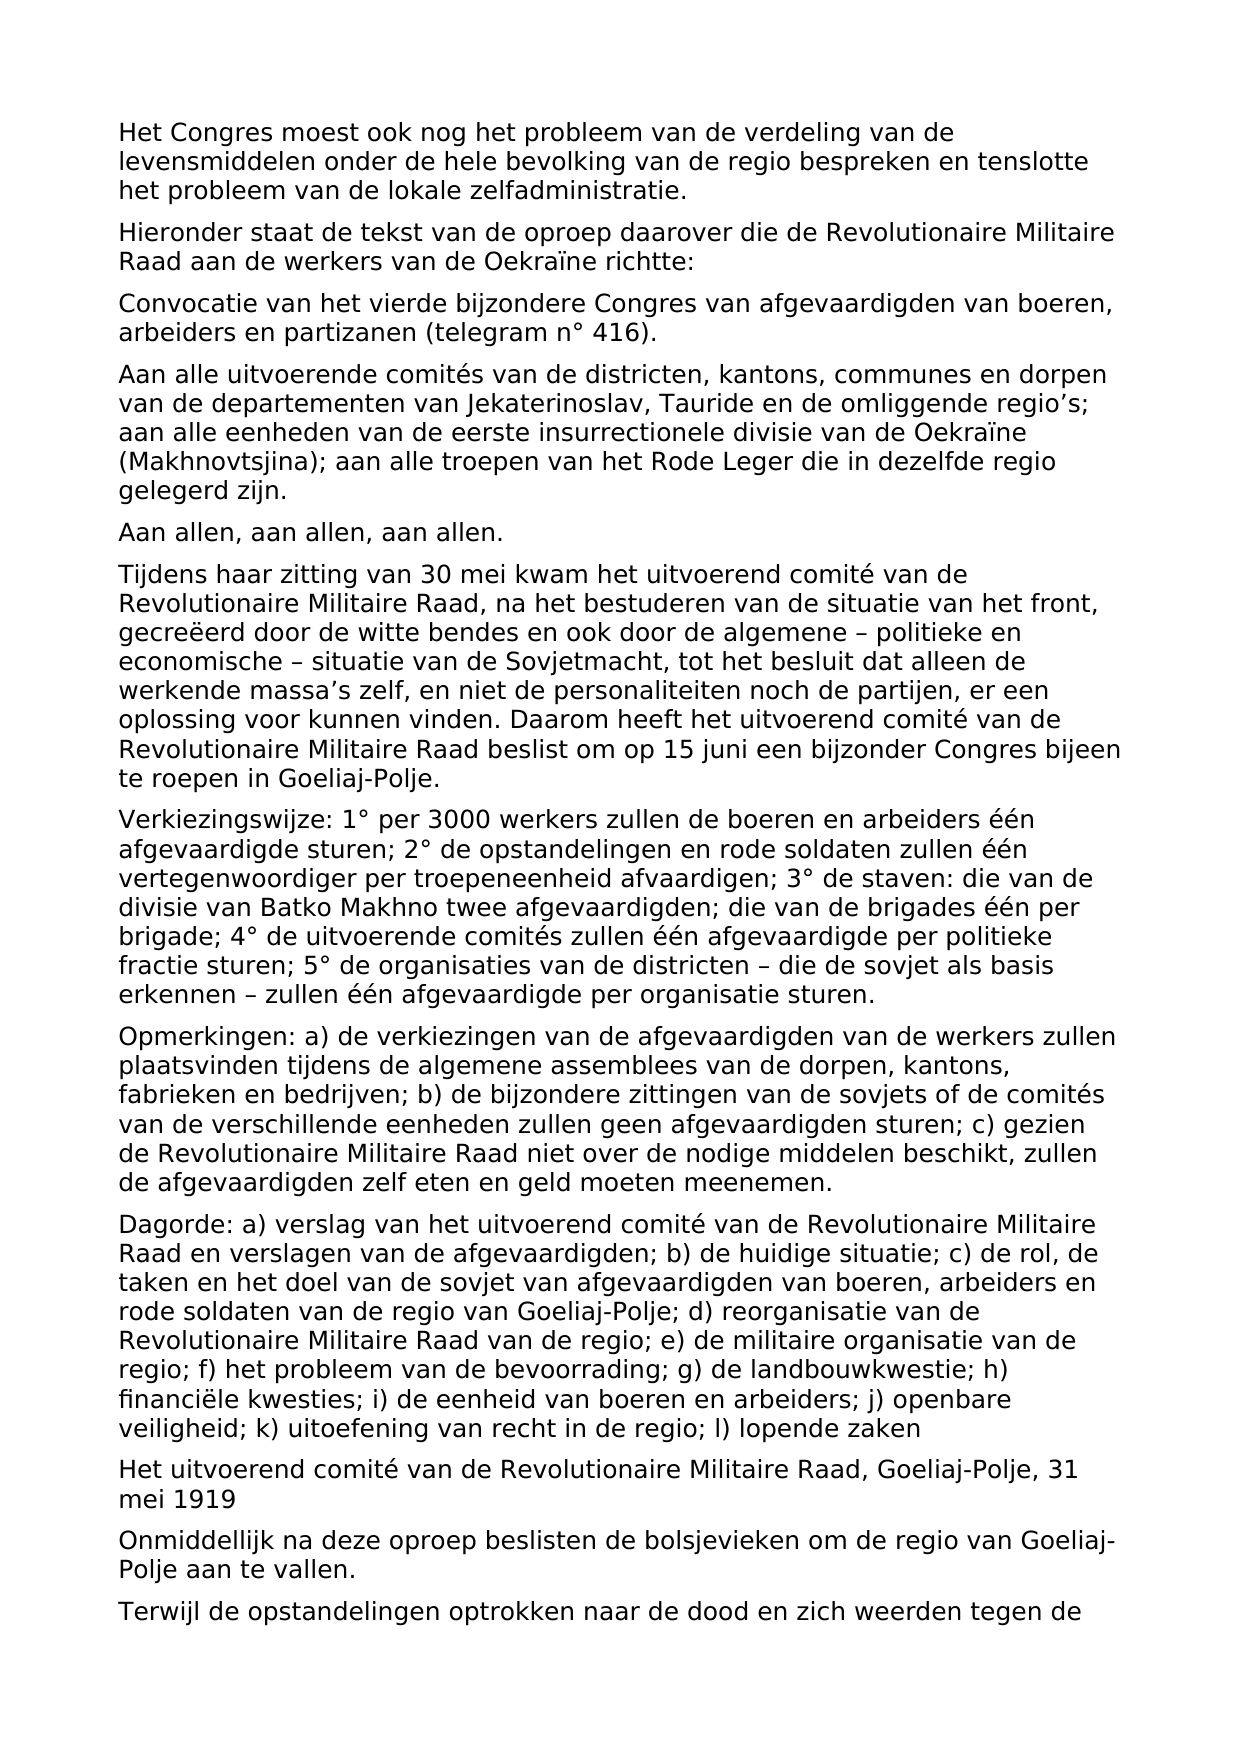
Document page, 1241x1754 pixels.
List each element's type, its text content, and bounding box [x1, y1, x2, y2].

text Convocatie van het vierde bijzondere Congres van afgevaardigden van boeren, arbeiders en partizanen (telegram n° 416). [118, 289, 1122, 347]
text Opmerkingen: a) de verkiezingen van de afgevaardigden van de werkers zullen plaatsvinden tijdens de algemene assemblees van de dorpen, kantons, fabrieken en bedrijven; b) de bijzondere zittingen van de sovjets of de comités van de verschillende eenheden zullen geen afgevaardigden sturen; c) gezien de Revolutionaire Militaire Raad niet over de nodige middelen beschikt, zullen de afgevaardigden zelf eten en geld moeten meenemen. [118, 1022, 1122, 1197]
text Terwijl de opstandelingen optrokken naar de dood en zich weerden tegen de [118, 1597, 1122, 1626]
text Het Congres moest ook nog het probleem van de verdeling van de levensmiddelen onder de hele bevolking van de regio bespreken en tenslotte het probleem van de lokale zelfadministratie. [118, 118, 1122, 206]
text Dagorde: a) verslag van het uitvoerend comité van de Revolutionaire Militaire Raad en verslagen van de afgevaardigden; b) de huidige situatie; c) de rol, de taken en het doel van de sovjet van afgevaardigden van boeren, arbeiders en rode soldaten van de regio van Goeliaj-Polje; d) reorganisatie van de Revolutionaire Militaire Raad van de regio; e) de militaire organisatie van de regio; f) het probleem van de bevoorrading; g) de landbouwkwestie; h) financiële kwesties; i) de eenheid van boeren en arbeiders; j) openbare veiligheid; k) uitoefening van recht in de regio; l) lopende zaken [118, 1210, 1122, 1443]
text Tijdens haar zitting van 30 mei kwam het uitvoerend comité van de Revolutionaire Militaire Raad, na het bestuderen van de situatie van het front, gecreëerd door de witte bendes en ook door de algemene – politieke en economische – situatie van de Sovjetmacht, tot het besluit dat alleen de werkende massa’s zelf, en niet de personaliteiten noch de partijen, er een oplossing voor kunnen vinden. Daarom heeft het uitvoerend comité van de Revolutionaire Militaire Raad beslist om op 15 juni een bijzonder Congres bijeen te roepen in Goeliaj-Polje. [118, 560, 1122, 793]
text Hieronder staat de tekst van de oproep daarover die de Revolutionaire Militaire Raad aan de werkers van de Oekraïne richtte: [118, 218, 1122, 276]
text Verkiezingswijze: 1° per 3000 werkers zullen de boeren en arbeiders één afgevaardigde sturen; 2° de opstandelingen en rode soldaten zullen één vertegenwoordiger per troepeneenheid afvaardigen; 3° de staven: die van de divisie van Batko Makhno twee afgevaardigden; die van de brigades één per brigade; 4° de uitvoerende comités zullen één afgevaardigde per politieke fractie sturen; 5° de organisaties van de districten – die de sovjet als basis erkennen – zullen één afgevaardigde per organisatie sturen. [118, 806, 1122, 1010]
text Aan alle uitvoerende comités van de districten, kantons, communes en dorpen van de departementen van Jekaterinoslav, Tauride en de omliggende regio’s; aan alle eenheden van de eerste insurrectionele divisie van de Oekraïne (Makhnovtsjina); aan alle troepen van het Rode Leger die in dezelfde regio gelegerd zijn. [118, 360, 1122, 506]
text Onmiddellijk na deze oproep beslisten de bolsjevieken om de regio van Goeliaj-Polje aan te vallen. [118, 1526, 1122, 1585]
text Aan allen, aan allen, aan allen. [118, 518, 1122, 547]
text Het uitvoerend comité van de Revolutionaire Militaire Raad, Goeliaj-Polje, 31 mei 1919 [118, 1456, 1122, 1514]
